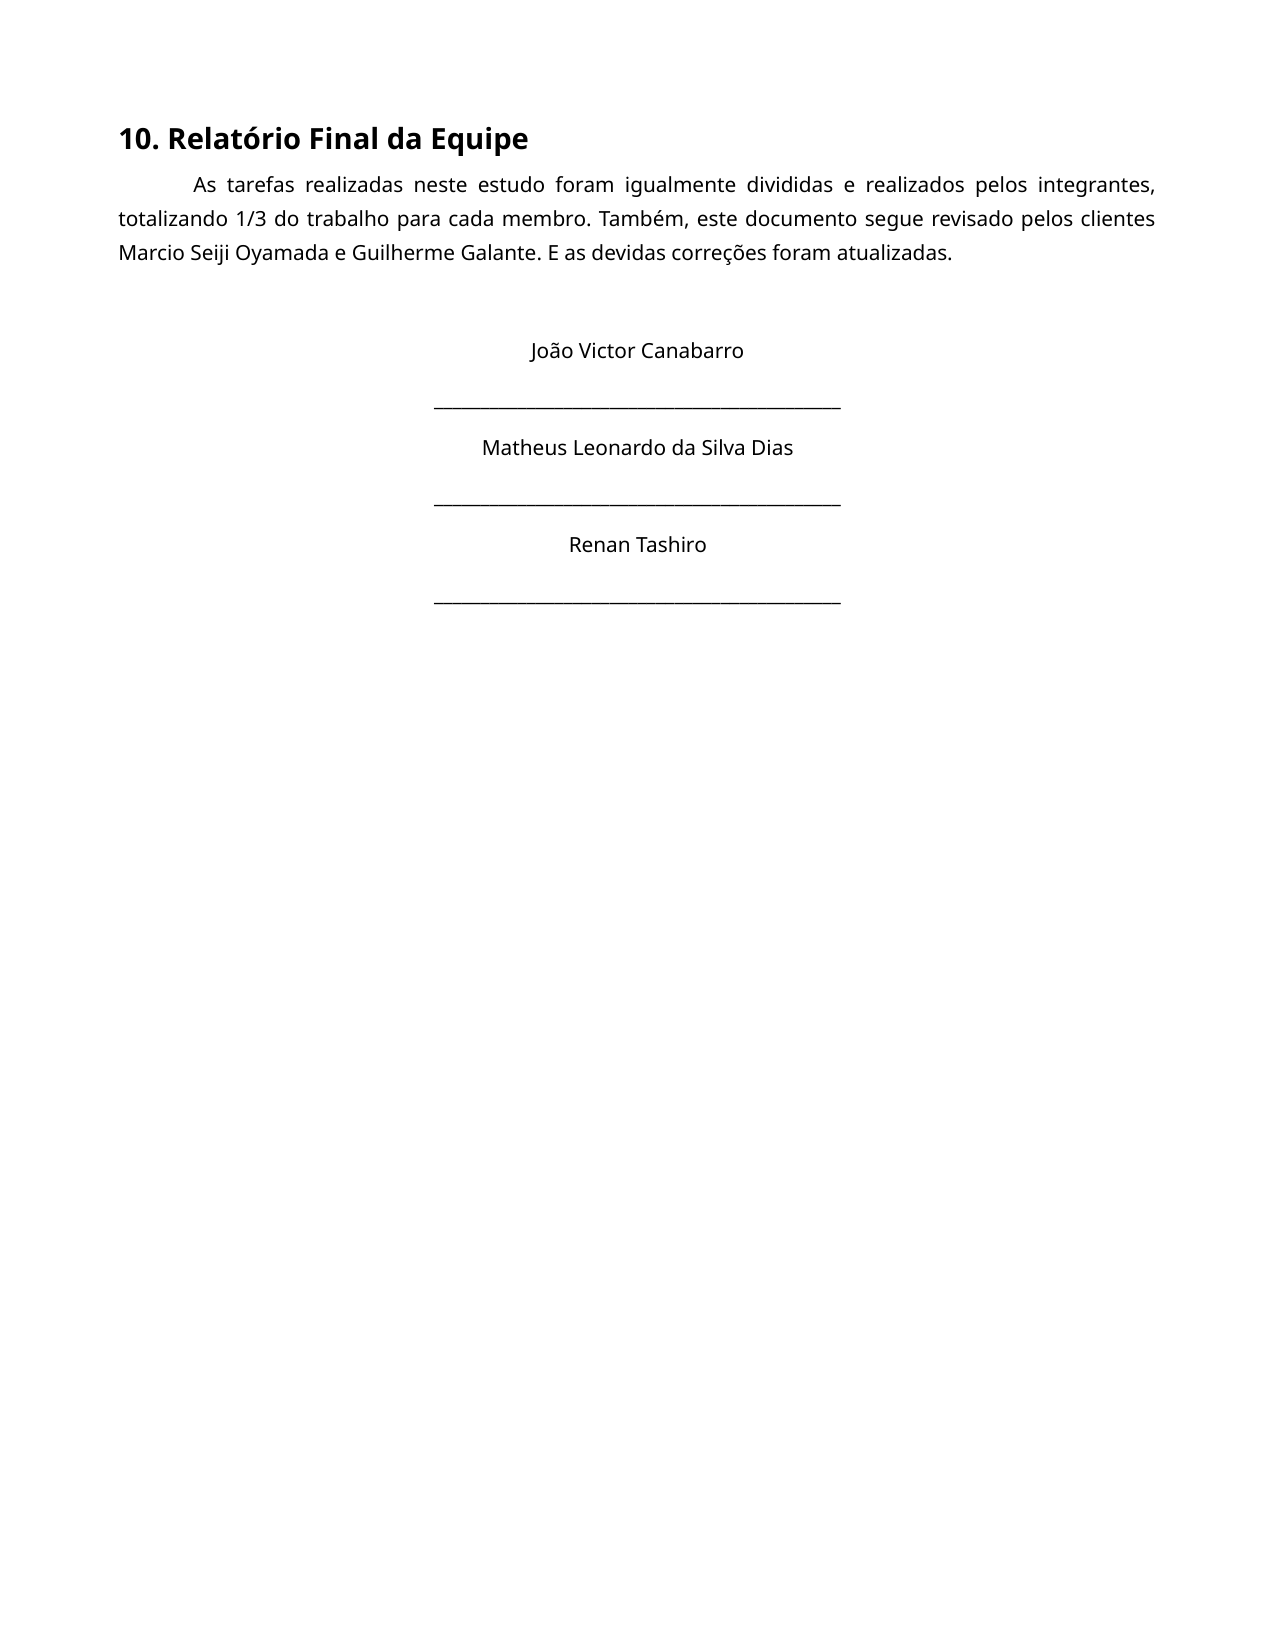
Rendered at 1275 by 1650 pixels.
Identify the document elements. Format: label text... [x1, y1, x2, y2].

text As tarefas realizadas neste estudo foram igualmente divididas e realizados pelos integrantes, totalizando 1/3 do trabalho para cada membro. Também, este documento segue revisado pelos clientes Marcio Seiji Oyamada e Guilherme Galante. E as devidas correções foram atualizadas. [118, 170, 1157, 267]
text ____________________________________________ [118, 482, 1157, 510]
text ____________________________________________ [118, 384, 1157, 413]
title 10. Relatório Final da Equipe [118, 118, 1157, 158]
text Matheus Leonardo da Silva Dias [118, 433, 1157, 461]
text João Victor Canabarro [118, 336, 1157, 364]
text ____________________________________________ [118, 579, 1157, 607]
text Renan Tashiro [118, 530, 1157, 559]
